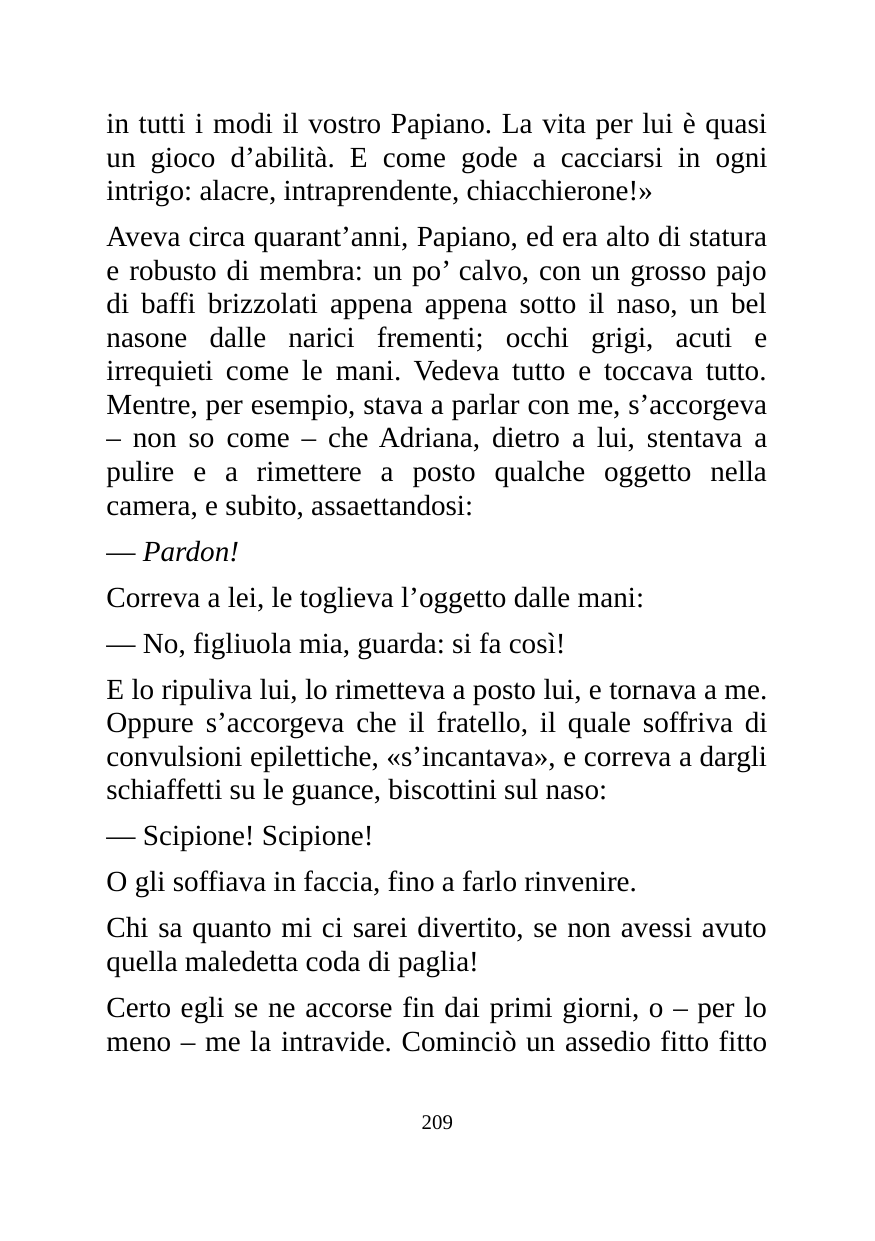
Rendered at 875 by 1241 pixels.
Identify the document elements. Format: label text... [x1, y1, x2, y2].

text Aveva circa quarant’anni, Papiano, ed era alto di statura e robusto di membra: un po’ calvo, con un grosso pajo di baffi brizzolati appena appena sotto il naso, un bel nasone dalle narici frementi; occhi grigi, acuti e irrequieti come le mani. Vedeva tutto e toccava tutto. Mentre, per esempio, stava a parlar con me, s’accorgeva – non so come – che Adriana, dietro a lui, stentava a pulire e a rimettere a posto qualche oggetto nella camera, e subito, assaettandosi: [106, 219, 768, 521]
text Certo egli se ne accorse fin dai primi giorni, o – per lo meno – me la intravide. Cominciò un assedio fitto fitto [106, 990, 768, 1057]
text — No, figliuola mia, guarda: si fa così! [106, 626, 768, 659]
text O gli soffiava in faccia, fino a farlo rinvenire. [106, 864, 768, 898]
text Chi sa quanto mi ci sarei divertito, se non avessi avuto quella maledetta coda di paglia! [106, 911, 768, 978]
text — Scipione! Scipione! [106, 818, 768, 852]
text in tutti i modi il vostro Papiano. La vita per lui è quasi un gioco d’abilità. E come gode a cacciarsi in ogni intrigo: alacre, intraprendente, chiacchierone!» [106, 106, 768, 207]
text E lo ripuliva lui, lo rimetteva a posto lui, e tornava a me. Oppure s’accorgeva che il fratello, il quale soffriva di convulsioni epilettiche, «s’incantava», e correva a dargli schiaffetti su le guance, biscottini sul naso: [106, 672, 768, 806]
text Correva a lei, le toglieva l’oggetto dalle mani: [106, 580, 768, 613]
text — Pardon! [106, 534, 768, 567]
